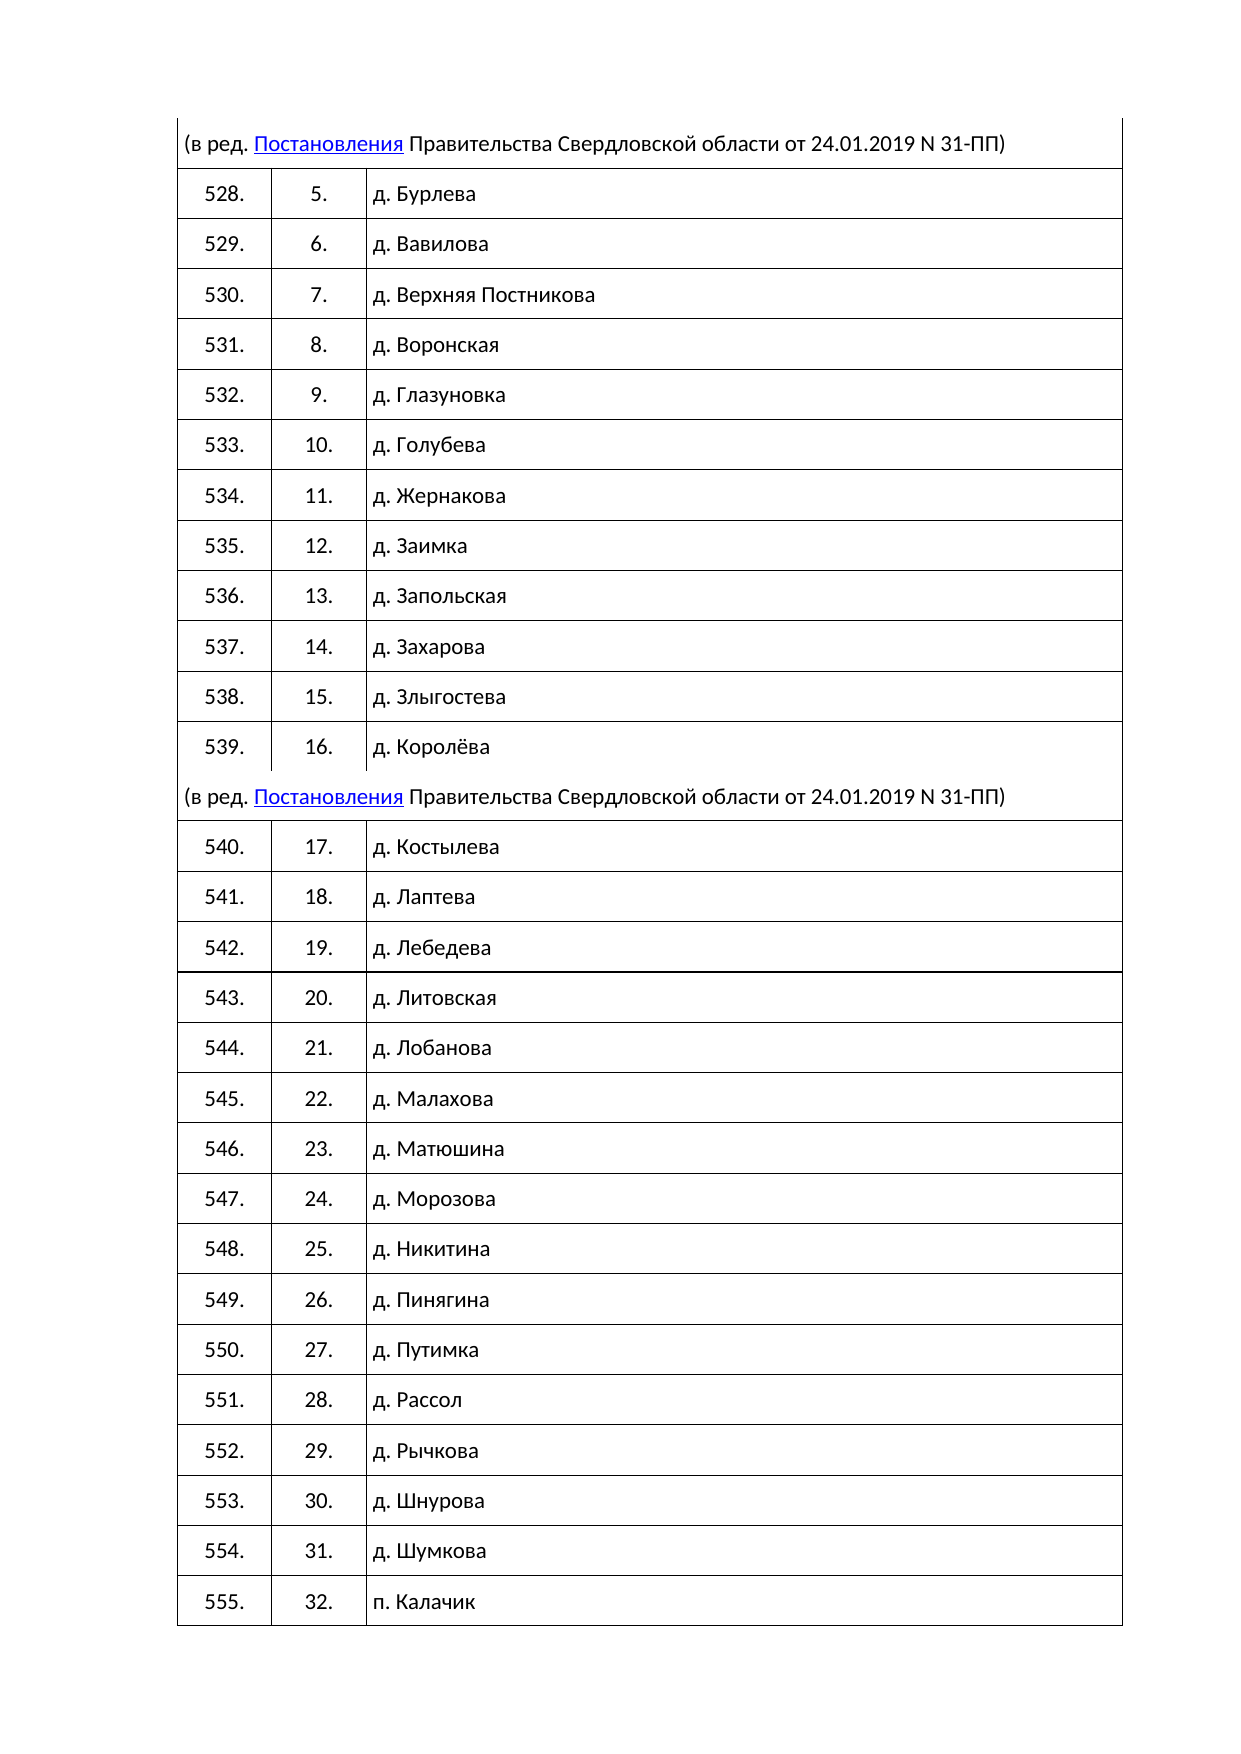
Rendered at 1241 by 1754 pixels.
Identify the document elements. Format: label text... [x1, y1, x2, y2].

table_cell 533. [178, 420, 271, 469]
table_cell 550. [178, 1325, 271, 1374]
table_cell д. Захарова [367, 621, 1122, 671]
table_cell 538. [178, 672, 271, 721]
table_cell 32. [272, 1576, 366, 1625]
table_cell 535. [178, 521, 271, 570]
table_cell 28. [272, 1375, 366, 1424]
table_cell д. Лобанова [367, 1023, 1122, 1072]
table_cell 547. [178, 1174, 271, 1223]
table_cell 540. [178, 821, 271, 871]
table_cell 23. [272, 1123, 366, 1173]
table_cell д. Литовская [367, 973, 1122, 1022]
table_cell 31. [272, 1526, 366, 1575]
table_cell д. Пинягина [367, 1274, 1122, 1323]
table_cell 29. [272, 1425, 366, 1474]
table_cell 19. [272, 922, 366, 971]
table_cell 26. [272, 1274, 366, 1323]
table_cell 537. [178, 621, 271, 671]
table_cell 20. [272, 973, 366, 1022]
table_cell д. Глазуновка [367, 370, 1122, 419]
table_cell д. Костылева [367, 821, 1122, 871]
table_cell 25. [272, 1224, 366, 1273]
table_cell д. Злыгостева [367, 672, 1122, 721]
table_cell д. Верхняя Постникова [367, 269, 1122, 318]
table_cell 532. [178, 370, 271, 419]
table_cell д. Жернакова [367, 470, 1122, 519]
table_cell 539. [178, 722, 271, 771]
table_cell 11. [272, 470, 366, 519]
table_cell 542. [178, 922, 271, 971]
table_cell д. Запольская [367, 571, 1122, 620]
table_cell 12. [272, 521, 366, 570]
table_cell д. Шнурова [367, 1476, 1122, 1525]
table_cell (в ред. Постановления Правительства Свердловской области от 24.01.2019 N 31-ПП) [178, 771, 1122, 820]
table_cell 13. [272, 571, 366, 620]
table_cell д. Матюшина [367, 1123, 1122, 1173]
table_cell д. Никитина [367, 1224, 1122, 1273]
table_cell 549. [178, 1274, 271, 1323]
table_cell 553. [178, 1476, 271, 1525]
table_cell 554. [178, 1526, 271, 1575]
table_cell 18. [272, 872, 366, 921]
table_cell д. Малахова [367, 1073, 1122, 1122]
table_cell д. Голубева [367, 420, 1122, 469]
table_cell 529. [178, 219, 271, 268]
table_cell 27. [272, 1325, 366, 1374]
table_cell 10. [272, 420, 366, 469]
table_cell 24. [272, 1174, 366, 1223]
table_cell 30. [272, 1476, 366, 1525]
table_cell д. Путимка [367, 1325, 1122, 1374]
table_cell д. Рычкова [367, 1425, 1122, 1474]
table_cell 544. [178, 1023, 271, 1072]
table_cell 17. [272, 821, 366, 871]
table_cell д. Морозова [367, 1174, 1122, 1223]
table_cell 536. [178, 571, 271, 620]
table_cell 543. [178, 973, 271, 1022]
table_cell 15. [272, 672, 366, 721]
table_cell д. Шумкова [367, 1526, 1122, 1575]
table_cell 551. [178, 1375, 271, 1424]
table_cell 541. [178, 872, 271, 921]
table_cell 9. [272, 370, 366, 419]
table_cell 552. [178, 1425, 271, 1474]
table_cell 21. [272, 1023, 366, 1072]
table_cell 22. [272, 1073, 366, 1122]
table_cell 545. [178, 1073, 271, 1122]
table_cell 16. [272, 722, 366, 771]
table_cell 534. [178, 470, 271, 519]
table_cell 5. [272, 169, 366, 218]
table_cell д. Рассол [367, 1375, 1122, 1424]
table_cell 530. [178, 269, 271, 318]
table_cell п. Калачик [367, 1576, 1122, 1625]
table_cell д. Королёва [367, 722, 1122, 771]
table_cell 6. [272, 219, 366, 268]
table_cell (в ред. Постановления Правительства Свердловской области от 24.01.2019 N 31-ПП) [178, 118, 1122, 167]
table_cell д. Заимка [367, 521, 1122, 570]
table_cell 555. [178, 1576, 271, 1625]
table_cell 8. [272, 319, 366, 369]
table_cell 548. [178, 1224, 271, 1273]
table_cell д. Вавилова [367, 219, 1122, 268]
table_cell д. Лебедева [367, 922, 1122, 971]
table_cell 531. [178, 319, 271, 369]
table_cell 546. [178, 1123, 271, 1173]
table_cell 528. [178, 169, 271, 218]
table_cell д. Воронская [367, 319, 1122, 369]
table_cell д. Бурлева [367, 169, 1122, 218]
table_cell 14. [272, 621, 366, 671]
table_cell д. Лаптева [367, 872, 1122, 921]
table_cell 7. [272, 269, 366, 318]
